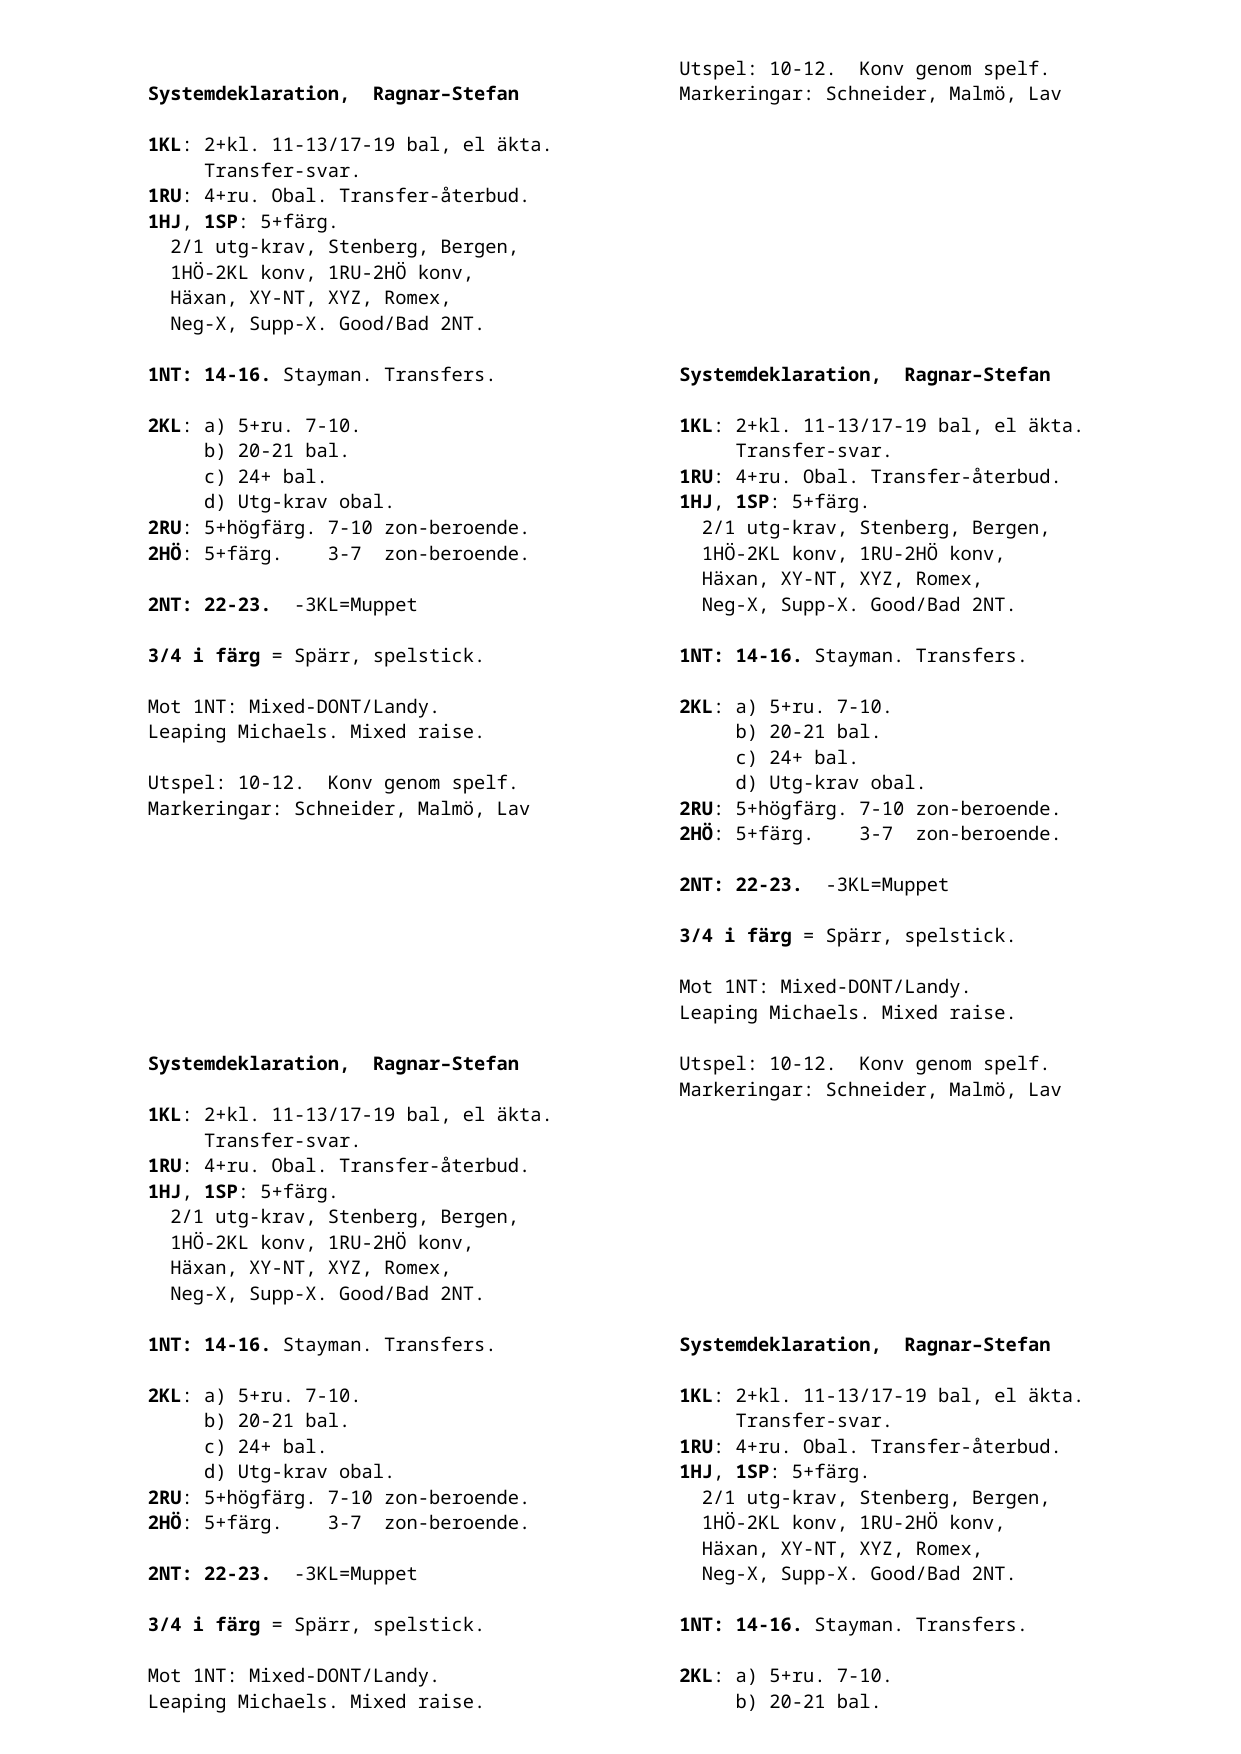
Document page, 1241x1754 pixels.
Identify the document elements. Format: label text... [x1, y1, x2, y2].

text Markeringar: Schneider, Malmö, Lav [679, 81, 1211, 157]
text 1NT: 14-16. Stayman. Transfers. [679, 616, 1211, 667]
text 1KL: 2+kl. 11-13/17-19 bal, el äkta. Transfer-svar. [148, 132, 679, 183]
text Neg-X, Supp-X. Good/Bad 2NT. [148, 1280, 679, 1306]
text 1NT: 14-16. Stayman. Transfers. [679, 1586, 1211, 1637]
text 1KL: 2+kl. 11-13/17-19 bal, el äkta. Transfer-svar. [148, 1101, 679, 1152]
text Systemdeklaration, Ragnar–Stefan [679, 1254, 1211, 1357]
text Utspel: 10-12. Konv genom spelf. [679, 1050, 1211, 1076]
text 3/4 i färg = Spärr, spelstick. [148, 616, 679, 667]
text Mot 1NT: Mixed-DONT/Landy. Leaping Michaels. Mixed raise. [148, 1663, 679, 1714]
text 1NT: 14-16. Stayman. Transfers. [148, 336, 679, 387]
text 2/1 utg-krav, Stenberg, Bergen, 1HÖ-2KL konv, 1RU-2HÖ konv, Häxan, XY-NT, XYZ, Romex, [679, 1484, 1211, 1561]
text 1HJ, 1SP: 5+färg. [679, 489, 1211, 514]
text 1KL: 2+kl. 11-13/17-19 bal, el äkta. Transfer-svar. [679, 1382, 1211, 1433]
text 1RU: 4+ru. Obal. Transfer-återbud. [679, 463, 1211, 489]
text 1HJ, 1SP: 5+färg. [148, 1178, 679, 1203]
text 2KL: a) 5+ru. 7-10. b) 20-21 bal. c) 24+ bal. d) Utg-krav obal. [148, 412, 679, 514]
text 1RU: 4+ru. Obal. Transfer-återbud. [148, 1152, 679, 1178]
text 2/1 utg-krav, Stenberg, Bergen, 1HÖ-2KL konv, 1RU-2HÖ konv, Häxan, XY-NT, XYZ, Romex, [148, 1203, 679, 1280]
text Markeringar: Schneider, Malmö, Lav [148, 795, 679, 923]
text 2KL: a) 5+ru. 7-10. b) 20-21 bal. [679, 1663, 1211, 1714]
text Neg-X, Supp-X. Good/Bad 2NT. [679, 1561, 1211, 1586]
text Utspel: 10-12. Konv genom spelf. [679, 55, 1211, 81]
text Systemdeklaration, Ragnar–Stefan [148, 999, 679, 1076]
text 1KL: 2+kl. 11-13/17-19 bal, el äkta. Transfer-svar. [679, 412, 1211, 463]
text 1HJ, 1SP: 5+färg. [679, 1459, 1211, 1484]
text Neg-X, Supp-X. Good/Bad 2NT. [148, 310, 679, 336]
text Systemdeklaration, Ragnar–Stefan [148, 29, 679, 106]
text 1HJ, 1SP: 5+färg. [148, 208, 679, 234]
text 1NT: 14-16. Stayman. Transfers. [148, 1306, 679, 1357]
text Systemdeklaration, Ragnar–Stefan [679, 259, 1211, 387]
text Mot 1NT: Mixed-DONT/Landy. Leaping Michaels. Mixed raise. [679, 974, 1211, 1050]
text 2/1 utg-krav, Stenberg, Bergen, 1HÖ-2KL konv, 1RU-2HÖ konv, Häxan, XY-NT, XYZ, Romex, [148, 234, 679, 310]
text 2KL: a) 5+ru. 7-10. b) 20-21 bal. c) 24+ bal. d) Utg-krav obal. [679, 693, 1211, 795]
text 1RU: 4+ru. Obal. Transfer-återbud. [679, 1433, 1211, 1459]
text 2KL: a) 5+ru. 7-10. b) 20-21 bal. c) 24+ bal. d) Utg-krav obal. [148, 1382, 679, 1484]
text [679, 29, 1211, 55]
text Neg-X, Supp-X. Good/Bad 2NT. [679, 591, 1211, 616]
text 1RU: 4+ru. Obal. Transfer-återbud. [148, 183, 679, 208]
text 2RU: 5+högfärg. 7-10 zon-beroende. 2HÖ: 5+färg. 3-7 zon-beroende. 2NT: 22-23. -3KL=Muppet [148, 514, 679, 616]
text 2/1 utg-krav, Stenberg, Bergen, 1HÖ-2KL konv, 1RU-2HÖ konv, Häxan, XY-NT, XYZ, Romex, [679, 514, 1211, 591]
text Markeringar: Schneider, Malmö, Lav [679, 1076, 1211, 1178]
text Mot 1NT: Mixed-DONT/Landy. Leaping Michaels. Mixed raise. [148, 693, 679, 769]
text Utspel: 10-12. Konv genom spelf. [148, 769, 679, 795]
text 2RU: 5+högfärg. 7-10 zon-beroende. 2HÖ: 5+färg. 3-7 zon-beroende. 2NT: 22-23. -3KL=Muppet [148, 1484, 679, 1586]
text 3/4 i färg = Spärr, spelstick. [148, 1586, 679, 1637]
text 2RU: 5+högfärg. 7-10 zon-beroende. 2HÖ: 5+färg. 3-7 zon-beroende. 2NT: 22-23. -3KL=Muppet [679, 795, 1211, 897]
text 3/4 i färg = Spärr, spelstick. [679, 897, 1211, 948]
